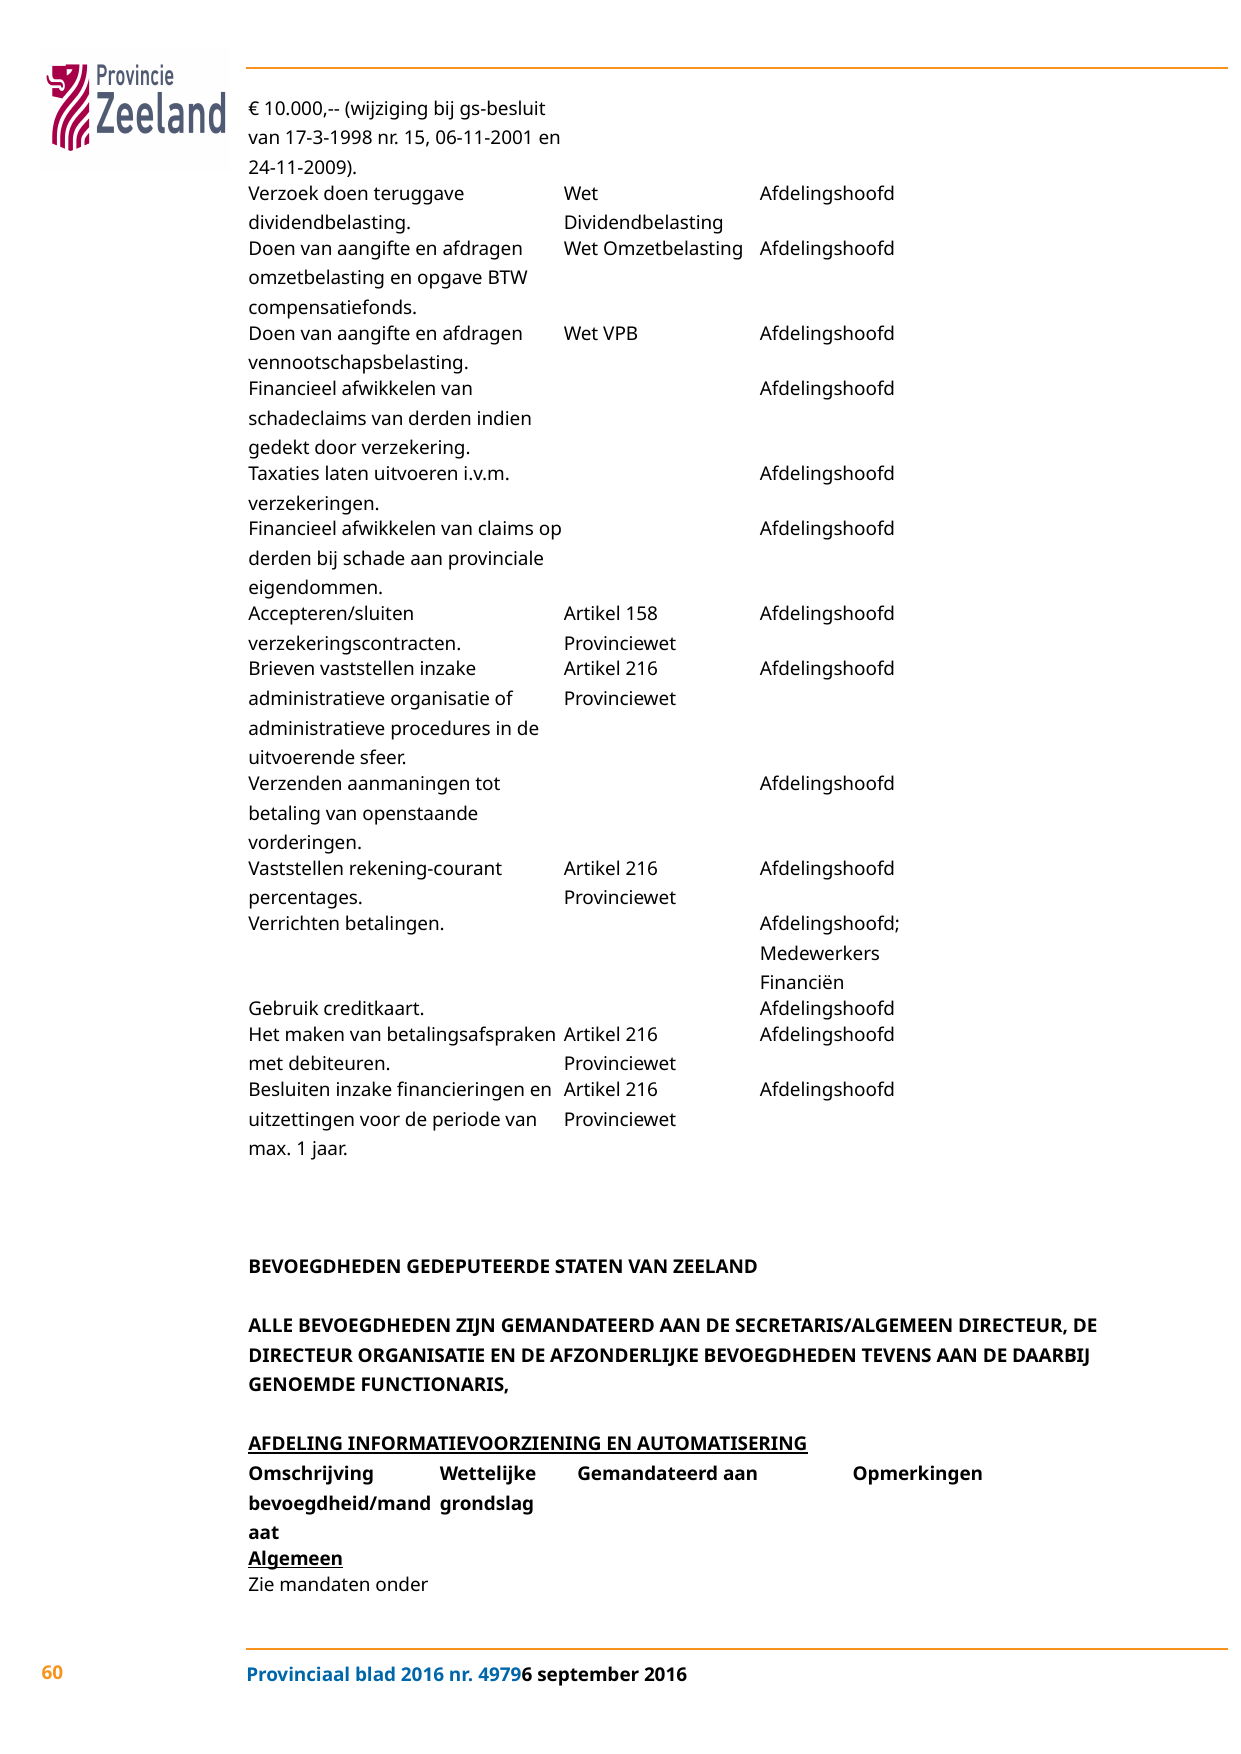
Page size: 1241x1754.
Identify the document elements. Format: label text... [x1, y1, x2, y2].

table_cell Algemeen [248, 1545, 439, 1571]
table_cell € 10.000,-- (wijziging bij gs-besluit van 17-3-1998 nr. 15, 06-11-2001 en 24-11-2009). [248, 95, 563, 180]
table_cell [564, 910, 759, 995]
table_cell [956, 375, 1152, 460]
table_cell [564, 515, 759, 600]
table_cell Afdelingshoofd [760, 770, 956, 855]
table_cell [956, 600, 1152, 656]
table_cell [577, 1545, 852, 1571]
table_cell [956, 460, 1152, 515]
table_cell Doen van aangifte en afdragen omzetbelasting en opgave BTW compensatiefonds. [248, 235, 563, 320]
table_cell [564, 375, 759, 460]
table_cell Afdelingshoofd [760, 375, 956, 460]
table_cell Artikel 216 Provinciewet [564, 656, 759, 770]
table_cell [956, 180, 1152, 235]
table_cell Verzoek doen teruggave dividendbelasting. [248, 180, 563, 235]
table_cell Artikel 158 Provinciewet [564, 600, 759, 656]
table_cell Wet Omzetbelasting [564, 235, 759, 320]
table_cell [440, 1545, 577, 1571]
table_cell Vaststellen rekening-courant percentages. [248, 855, 563, 910]
table_cell Zie mandaten onder [248, 1571, 439, 1597]
table_header Opmerkingen [853, 1460, 1152, 1545]
table_cell Artikel 216 Provinciewet [564, 1021, 759, 1076]
table_cell Het maken van betalingsafspraken met debiteuren. [248, 1021, 563, 1076]
table_cell [564, 995, 759, 1021]
table_header Gemandateerd aan [577, 1460, 852, 1545]
table_cell Financieel afwikkelen van schadeclaims van derden indien gedekt door verzekering. [248, 375, 563, 460]
table_cell [564, 770, 759, 855]
table_cell Doen van aangifte en afdragen vennootschapsbelasting. [248, 320, 563, 375]
table_cell Afdelingshoofd [760, 855, 956, 910]
table_cell Afdelingshoofd [760, 180, 956, 235]
table_header Wettelijke grondslag [440, 1460, 577, 1545]
table_cell Artikel 216 Provinciewet [564, 1076, 759, 1161]
table_cell [956, 910, 1152, 995]
table_cell Afdelingshoofd [760, 600, 956, 656]
table_cell Verzenden aanmaningen tot betaling van openstaande vorderingen. [248, 770, 563, 855]
table_cell [956, 1021, 1152, 1076]
table_cell Afdelingshoofd [760, 995, 956, 1021]
text BEVOEGDHEDEN GEDEPUTEERDE STATEN VAN ZEELAND [248, 1253, 1152, 1279]
text AFDELING INFORMATIEVOORZIENING EN AUTOMATISERING [248, 1431, 1152, 1456]
table_cell [956, 855, 1152, 910]
table_cell [956, 320, 1152, 375]
table_cell [577, 1571, 852, 1597]
table_cell Afdelingshoofd [760, 1076, 956, 1161]
table_cell [956, 515, 1152, 600]
table_cell Afdelingshoofd [760, 1021, 956, 1076]
table_cell Afdelingshoofd [760, 320, 956, 375]
table_cell [564, 460, 759, 515]
table_cell Verrichten betalingen. [248, 910, 563, 995]
table_cell Accepteren/sluiten verzekeringscontracten. [248, 600, 563, 656]
table_cell Taxaties laten uitvoeren i.v.m. verzekeringen. [248, 460, 563, 515]
table_cell Afdelingshoofd; Medewerkers Financiën [760, 910, 956, 995]
table_cell [956, 1076, 1152, 1161]
table_cell Afdelingshoofd [760, 515, 956, 600]
table_cell Artikel 216 Provinciewet [564, 855, 759, 910]
table_cell Gebruik creditkaart. [248, 995, 563, 1021]
table_cell [956, 95, 1152, 180]
table_cell [564, 95, 759, 180]
table_cell [440, 1571, 577, 1597]
table_cell Afdelingshoofd [760, 460, 956, 515]
table_cell Besluiten inzake financieringen en uitzettingen voor de periode van max. 1 jaar. [248, 1076, 563, 1161]
table_cell Afdelingshoofd [760, 656, 956, 770]
table_cell [956, 235, 1152, 320]
table_cell [956, 995, 1152, 1021]
table_cell [853, 1545, 1152, 1571]
table_cell Financieel afwikkelen van claims op derden bij schade aan provinciale eigendommen. [248, 515, 563, 600]
text ALLE BEVOEGDHEDEN ZIJN GEMANDATEERD AAN DE SECRETARIS/ALGEMEEN DIRECTEUR, DE DIRECTEUR ORGANISATIE EN DE AFZONDERLIJKE BEVOEGDHEDEN TEVENS AAN DE DAARBIJ GENOEMDE FUNCTIONARIS, [248, 1312, 1152, 1397]
picture [41, 47, 231, 172]
table_cell Afdelingshoofd [760, 235, 956, 320]
table_cell Wet Dividendbelasting [564, 180, 759, 235]
table_cell [956, 656, 1152, 770]
table_cell [956, 770, 1152, 855]
table_cell Wet VPB [564, 320, 759, 375]
table_cell [853, 1571, 1152, 1597]
table_cell [760, 95, 956, 180]
table_header Omschrijving bevoegdheid/mandaat [248, 1460, 439, 1545]
table_cell Brieven vaststellen inzake administratieve organisatie of administratieve procedures in de uitvoerende sfeer. [248, 656, 563, 770]
